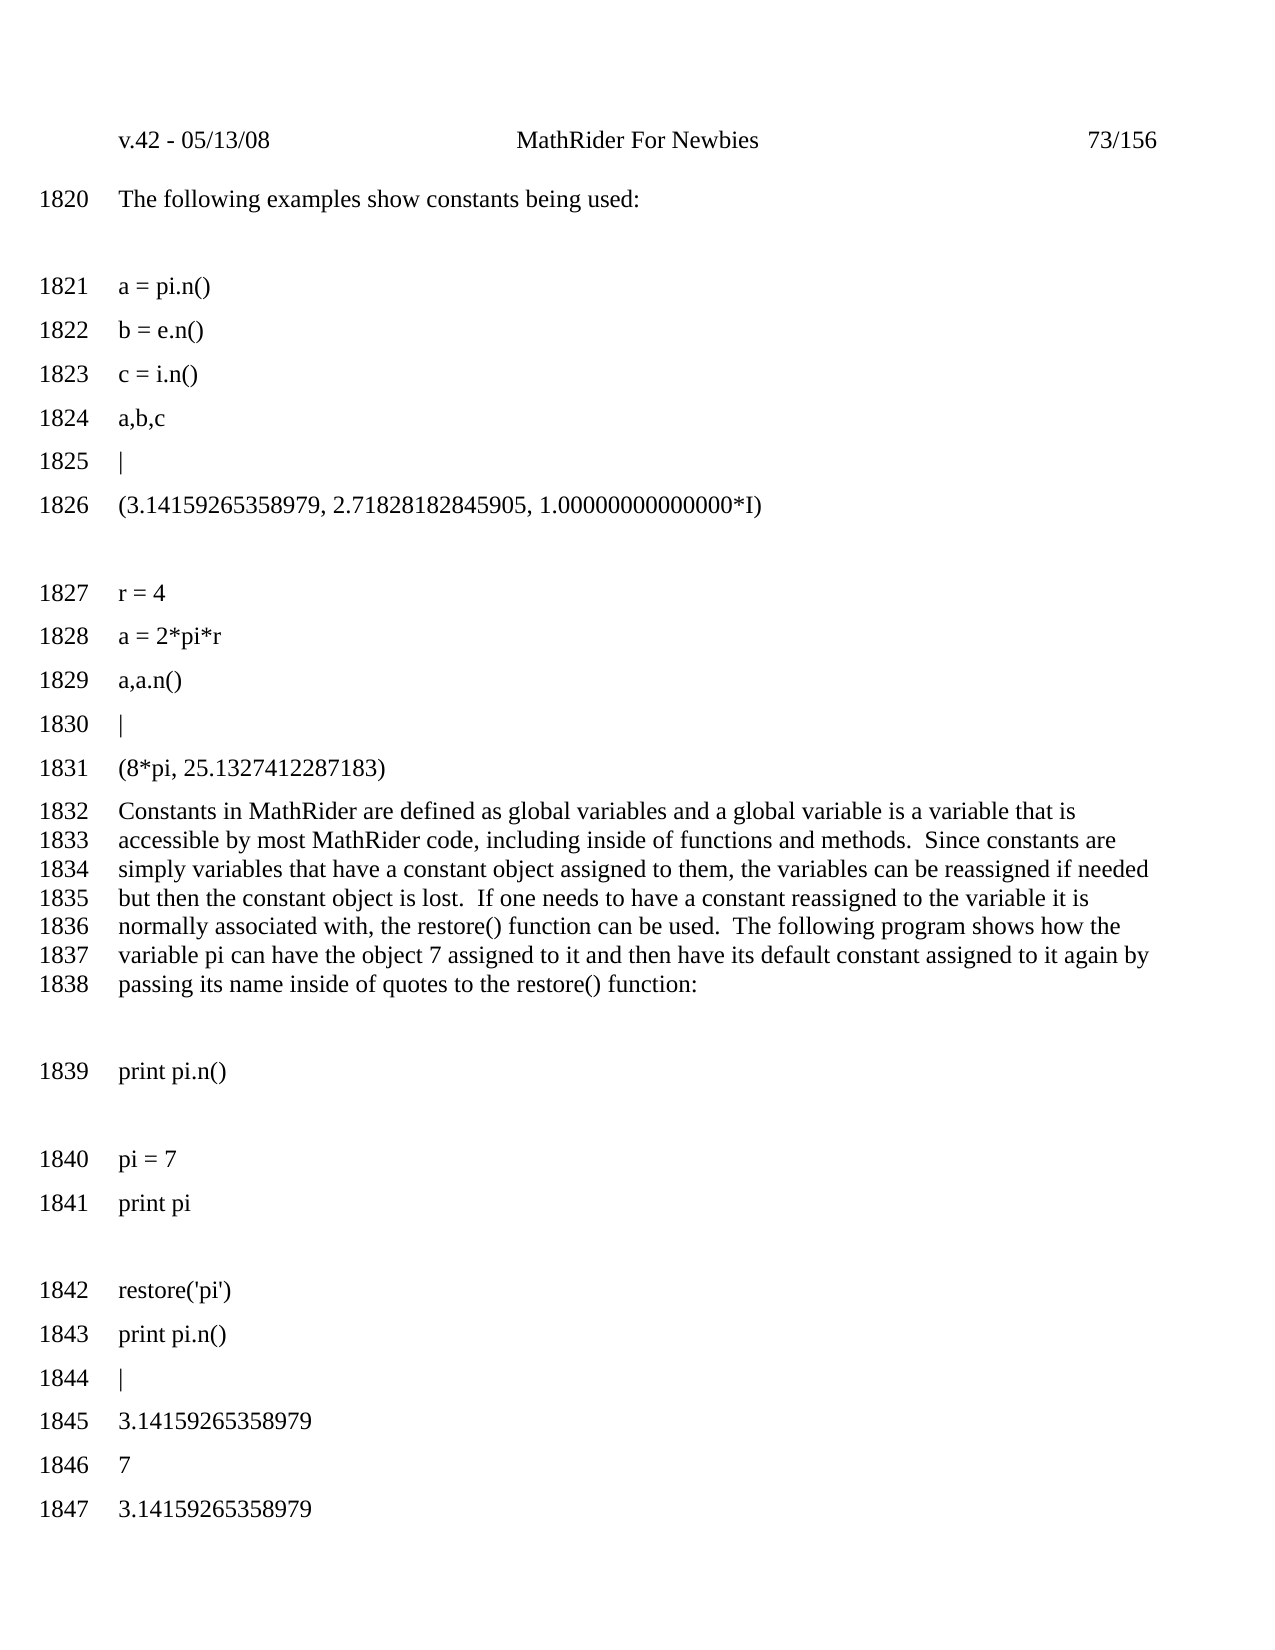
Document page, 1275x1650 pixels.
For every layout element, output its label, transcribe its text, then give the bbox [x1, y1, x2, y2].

text | [118, 1363, 1157, 1391]
text (8*pi, 25.1327412287183) [118, 753, 1157, 781]
text Constants in MathRider are defined as global variables and a global variable is a variable that is accessible by most MathRider code, including inside of functions and methods. Since constants are simply variables that have a constant object assigned to them, the variables can be reassigned if needed but then the constant object is lost. If one needs to have a constant reassigned to the variable it is normally associated with, the restore() function can be used. The following program shows how the variable pi can have the object 7 assigned to it and then have its default constant assigned to it again by passing its name inside of quotes to the restore() function: [118, 796, 1157, 998]
text 3.14159265358979 [118, 1406, 1157, 1435]
text | [118, 446, 1157, 475]
text print pi.n() [118, 1319, 1157, 1348]
text print pi.n() [118, 1056, 1157, 1085]
text 3.14159265358979 [118, 1494, 1157, 1523]
text | [118, 709, 1157, 738]
text a,b,c [118, 403, 1157, 431]
text (3.14159265358979, 2.71828182845905, 1.00000000000000*I) [118, 490, 1157, 519]
text r = 4 [118, 578, 1157, 606]
text The following examples show constants being used: [118, 184, 1157, 213]
text a = pi.n() [118, 271, 1157, 300]
text pi = 7 [118, 1144, 1157, 1173]
text a = 2*pi*r [118, 621, 1157, 650]
text a,a.n() [118, 665, 1157, 694]
text 7 [118, 1450, 1157, 1479]
text print pi [118, 1188, 1157, 1216]
text b = e.n() [118, 315, 1157, 344]
text restore('pi') [118, 1275, 1157, 1304]
text c = i.n() [118, 359, 1157, 388]
